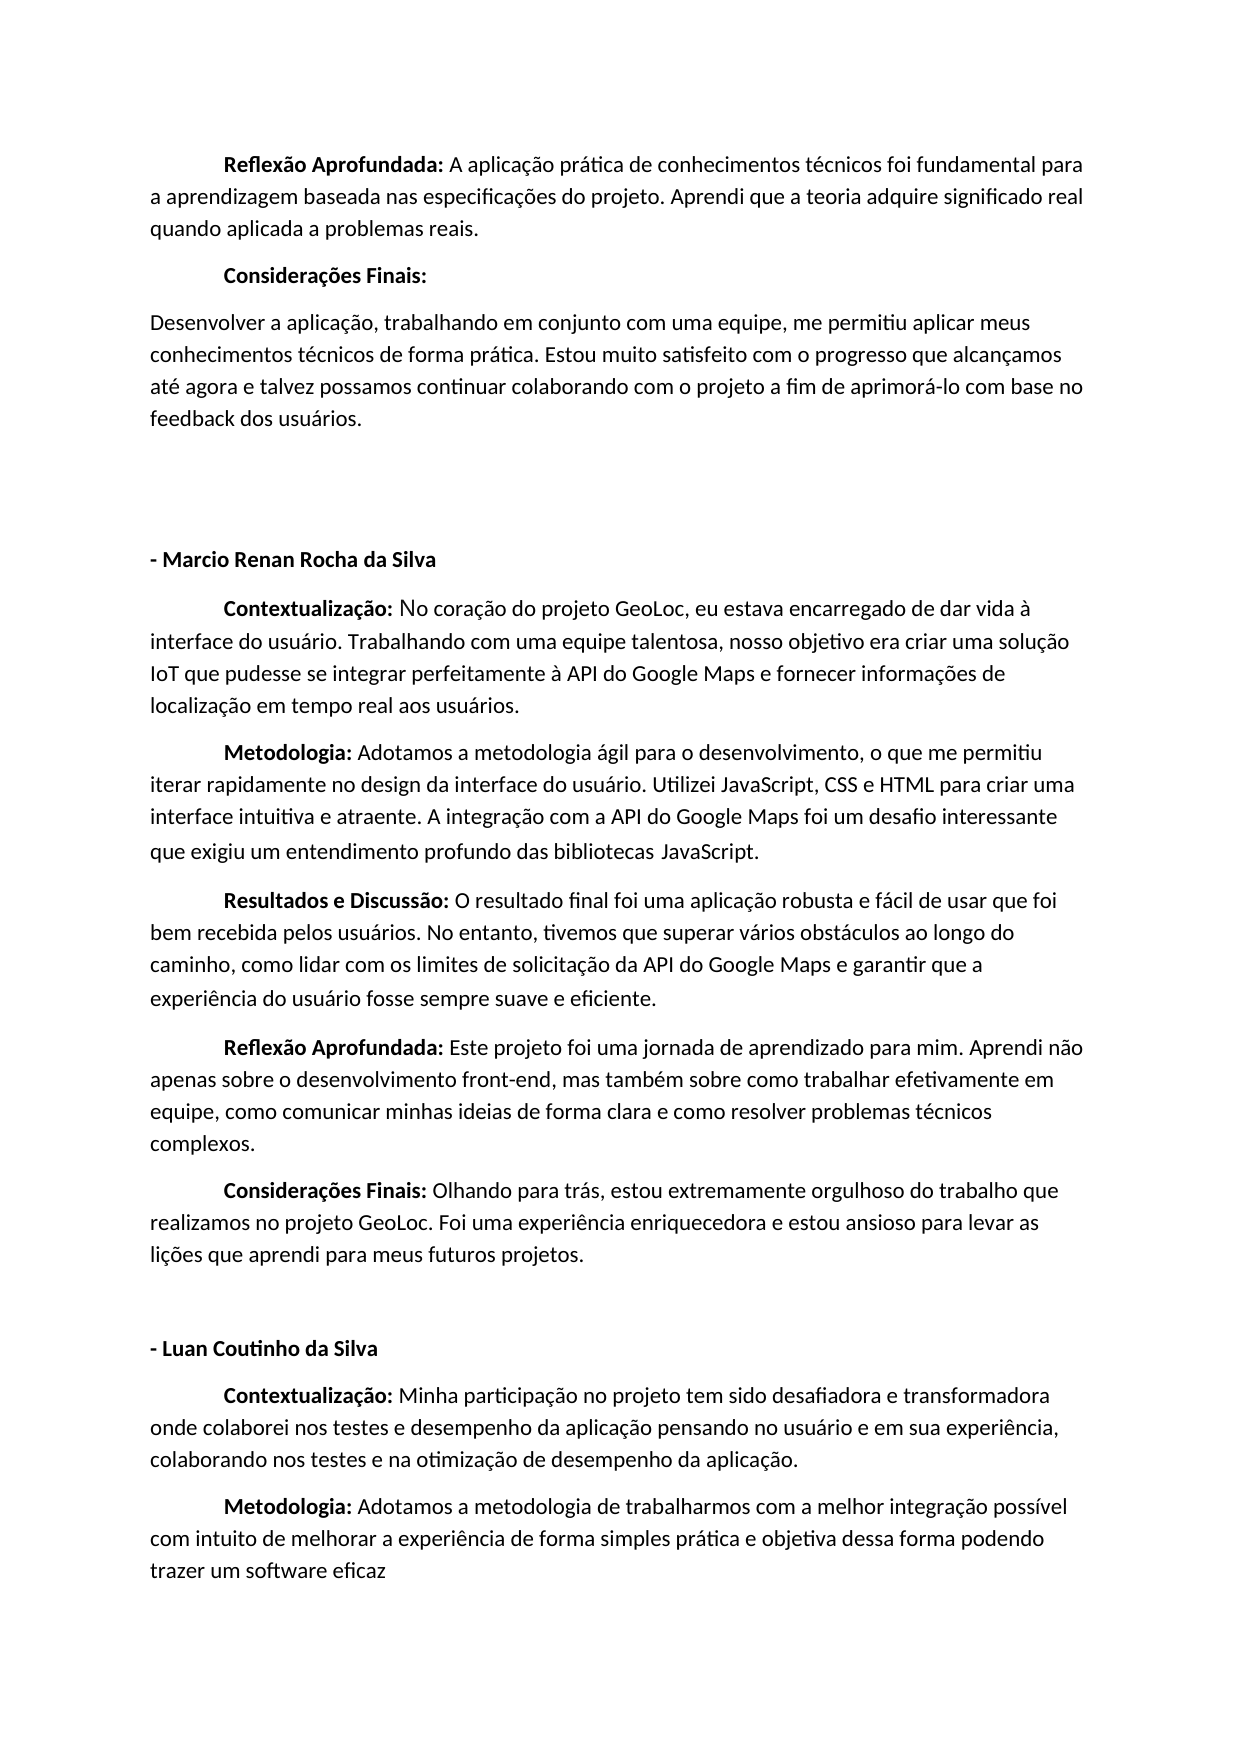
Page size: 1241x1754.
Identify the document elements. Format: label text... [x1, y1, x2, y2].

text Desenvolver a aplicação, trabalhando em conjunto com uma equipe, me permitiu aplicar meus conhecimentos técnicos de forma prática. Estou muito satisfeito com o progresso que alcançamos até agora e talvez possamos continuar colaborando com o projeto a fim de aprimorá-lo com base no feedback dos usuários. [150, 308, 1090, 432]
text Considerações Finais: Olhando para trás, estou extremamente orgulhoso do trabalho que realizamos no projeto GeoLoc. Foi uma experiência enriquecedora e estou ansioso para levar as lições que aprendi para meus futuros projetos. [150, 1176, 1090, 1268]
text Considerações Finais: [150, 261, 1090, 289]
text - Marcio Renan Rocha da Silva [150, 545, 1090, 573]
text Contextualização: No coração do projeto GeoLoc, eu estava encarregado de dar vida à interface do usuário. Trabalhando com uma equipe talentosa, nosso objetivo era criar uma solução IoT que pudesse se integrar perfeitamente à API do Google Maps e fornecer informações de localização em tempo real aos usuários. [150, 592, 1090, 719]
text Reflexão Aprofundada: Este projeto foi uma jornada de aprendizado para mim. Aprendi não apenas sobre o desenvolvimento front-end, mas também sobre como trabalhar efetivamente em equipe, como comunicar minhas ideias de forma clara e como resolver problemas técnicos complexos. [150, 1033, 1090, 1157]
text Resultados e Discussão: O resultado final foi uma aplicação robusta e fácil de usar que foi bem recebida pelos usuários. No entanto, tivemos que superar vários obstáculos ao longo do caminho, como lidar com os limites de solicitação da API do Google Maps e garantir que a experiência do usuário fosse sempre suave e eficiente. [150, 886, 1090, 1013]
text Metodologia: Adotamos a metodologia ágil para o desenvolvimento, o que me permitiu iterar rapidamente no design da interface do usuário. Utilizei JavaScript, CSS e HTML para criar uma interface intuitiva e atraente. A integração com a API do Google Maps foi um desafio interessante que exigiu um entendimento profundo das bibliotecas JavaScript. [150, 738, 1090, 866]
text - Luan Coutinho da Silva [150, 1334, 1090, 1362]
text Reflexão Aprofundada: A aplicação prática de conhecimentos técnicos foi fundamental para a aprendizagem baseada nas especificações do projeto. Aprendi que a teoria adquire significado real quando aplicada a problemas reais. [150, 150, 1090, 242]
text Contextualização: Minha participação no projeto tem sido desafiadora e transformadora onde colaborei nos testes e desempenho da aplicação pensando no usuário e em sua experiência, colaborando nos testes e na otimização de desempenho da aplicação. [150, 1381, 1090, 1473]
text Metodologia: Adotamos a metodologia de trabalharmos com a melhor integração possível com intuito de melhorar a experiência de forma simples prática e objetiva dessa forma podendo trazer um software eficaz [150, 1492, 1090, 1584]
